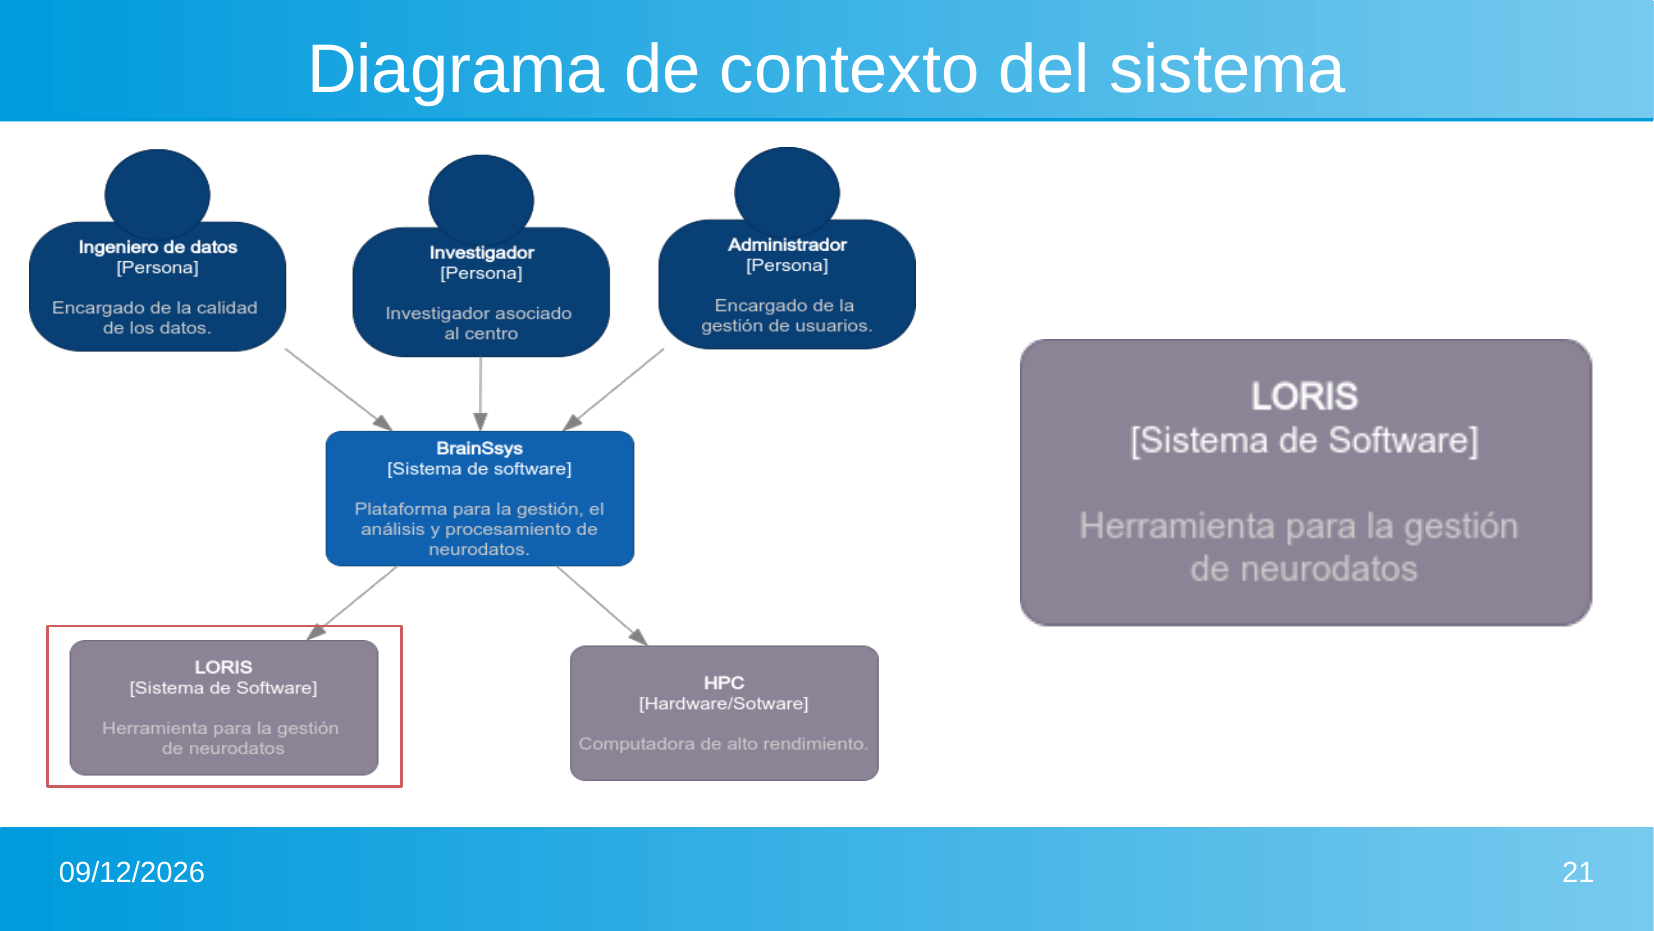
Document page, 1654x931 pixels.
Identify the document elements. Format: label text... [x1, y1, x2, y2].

picture [49, 627, 400, 781]
picture [1020, 339, 1595, 629]
title Diagrama de contexto del sistema [59, 29, 1595, 108]
picture [29, 147, 916, 781]
